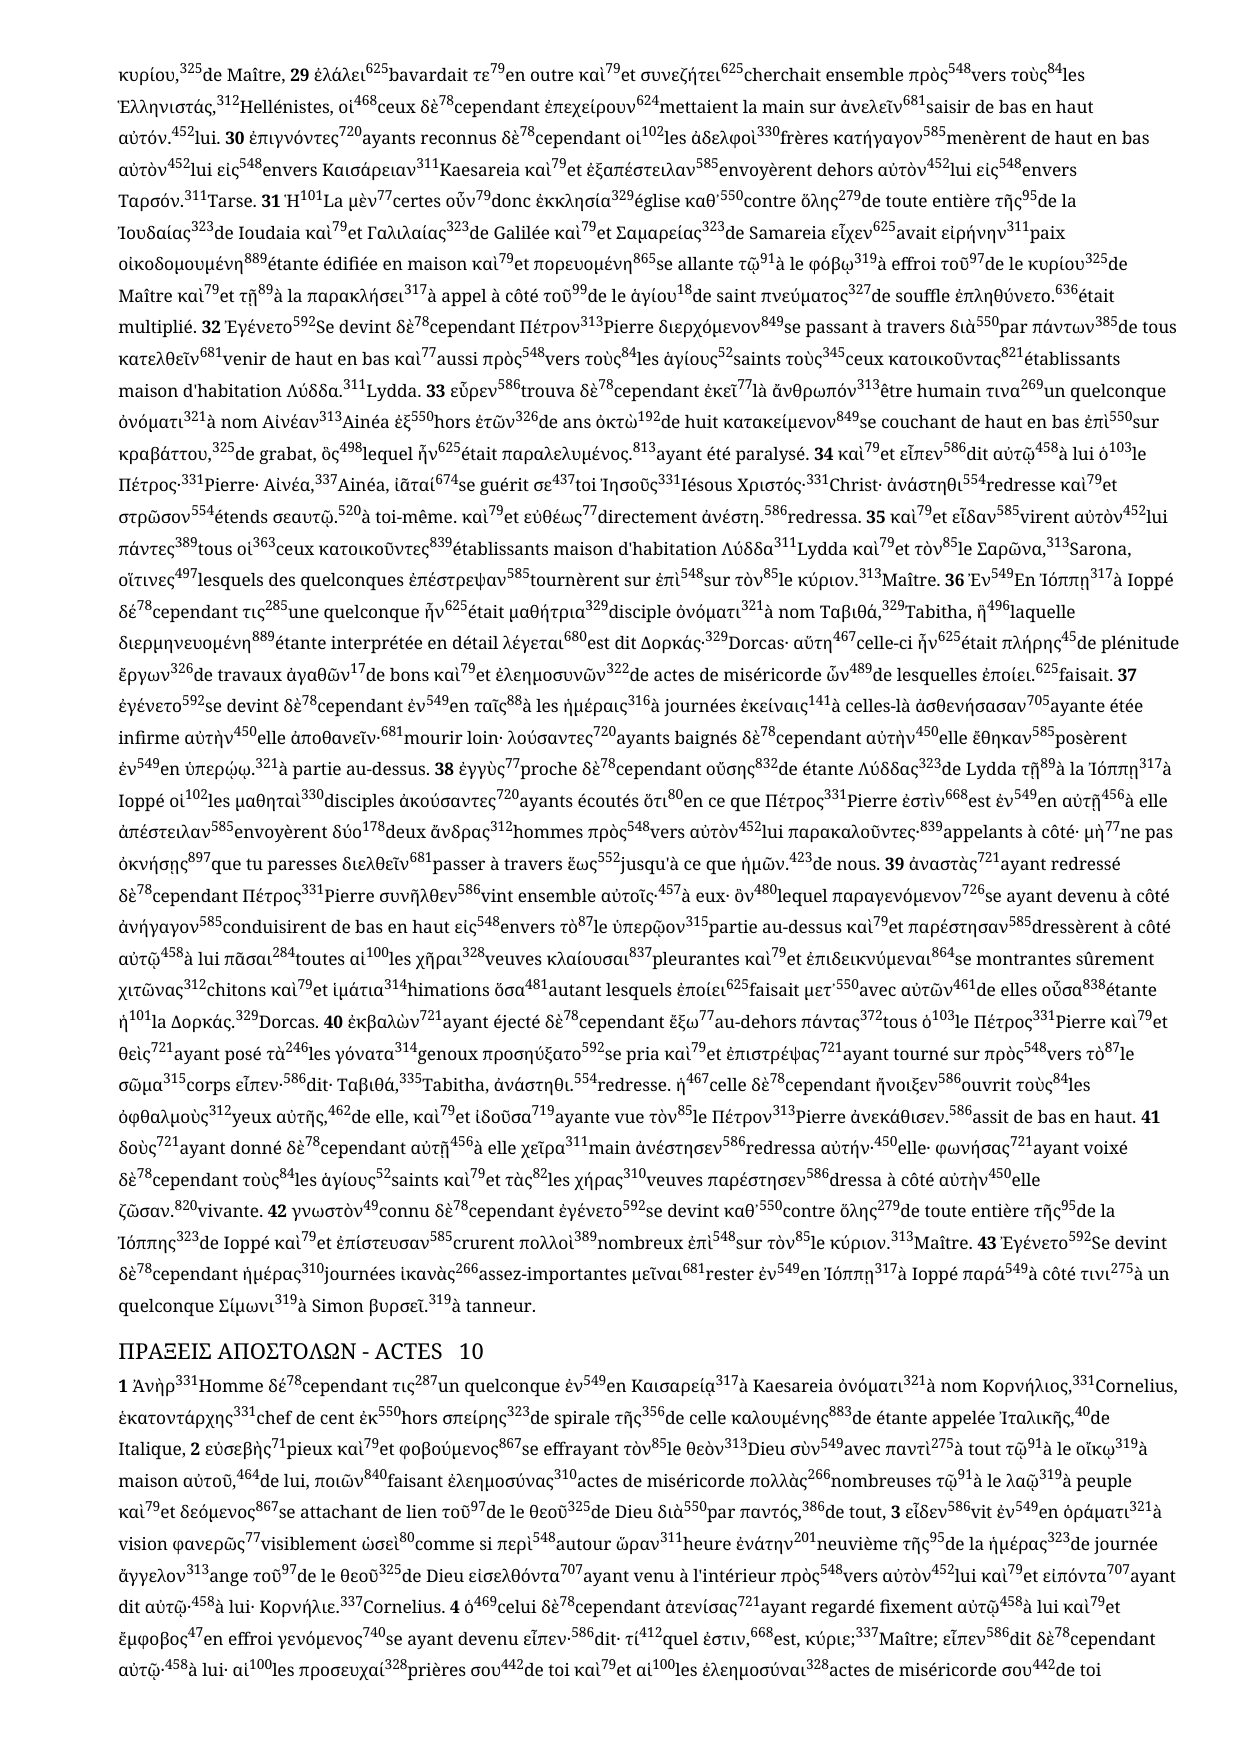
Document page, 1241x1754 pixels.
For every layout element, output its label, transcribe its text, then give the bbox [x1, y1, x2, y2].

text 1 Ἀνὴρ331Homme δέ78cependant τις287un quelconque ἐν549en Καισαρείᾳ317à Kaesareia ὀνόματι321à nom Κορνήλιος,331Cornelius, ἑκατοντάρχης331chef de cent ἐκ550hors σπείρης323de spirale τῆς356de celle καλουμένης883de étante appelée Ἰταλικῆς,40de Italique, 2 εὐσεβὴς71pieux καὶ79et φοβούμενος867se effrayant τὸν85le θεὸν313Dieu σὺν549avec παντὶ275à tout τῷ91à le οἴκῳ319à maison αὐτοῦ,464de lui, ποιῶν840faisant ἐλεημοσύνας310actes de miséricorde πολλὰς266nombreuses τῷ91à le λαῷ319à peuple καὶ79et δεόμενος867se attachant de lien τοῦ97de le θεοῦ325de Dieu διὰ550par παντός,386de tout, 3 εἶδεν586vit ἐν549en ὁράματι321à vision φανερῶς77visiblement ὡσεὶ80comme si περὶ548autour ὥραν311heure ἐνάτην201neuvième τῆς95de la ἡμέρας323de journée ἄγγελον313ange τοῦ97de le θεοῦ325de Dieu εἰσελθόντα707ayant venu à l'intérieur πρὸς548vers αὐτὸν452lui καὶ79et εἰπόντα707ayant dit αὐτῷ·458à lui· Κορνήλιε.337Cornelius. 4 ὁ469celui δὲ78cependant ἀτενίσας721ayant regardé fixement αὐτῷ458à lui καὶ79et ἔμφοβος47en effroi γενόμενος740se ayant devenu εἶπεν·586dit· τί412quel ἐστιν,668est, κύριε;337Maître; εἶπεν586dit δὲ78cependant αὐτῷ·458à lui· αἱ100les προσευχαί328prières σου442de toi καὶ79et αἱ100les ἐλεημοσύναι328actes de miséricorde σου442de toi ἀνέβησαν585montèrent εἰς548envers μνημόσυνον315objet de mémoration ἔμπροσθεν552en devers τοῦ97de le θεοῦ.325de Dieu. 5 καὶ79et νῦν77maintenant πέμψον554mande ἄνδρας312hommes εἰς548envers Ἰόππην311Ioppé καὶ79et μετάπεμψαι558te mande au-delà Σίμωνά313Simon τινα269un quelconque ὃς498lequel ἐπικαλεῖται680est surnommé Πέτρος·331Pierre· 6 οὗτος364celui-ci ξενίζεται680est traité en étranger παρά549à côté τινι275à un quelconque Σίμωνι319à Simon βυρσεῖ,319à tanneur, ᾧ486à lequel ἐστιν668est οἰκία329maison d'habitation παρὰ548à côté θάλασσαν.311mer. 7 ὡς80comme δὲ78cependant ἀπῆλθεν586éloigna ὁ103le ἄγγελος331ange ὁ364celui λαλῶν840bavardant αὐτῷ,458à lui, φωνήσας721ayant voixé δύο52deux τῶν96de les οἰκετῶν324de habitants de maison καὶ79et στρατιώτην313soldat εὐσεβῆ4pieux τῶν357de ceux προσκαρτερούντων833de endurants auprès αὐτῷ458à lui 8 καὶ79et ἐξηγησάμενος740se ayant raconté ἅπαντα374en totalités αὐτοῖς457à eux ἀπέστειλεν586envoya αὐτοὺς451eux εἰς548envers τὴν83la Ἰόππην.311Ioppé. 9 Τῇ350à Celle δὲ78cependant ἐπαύριον,77lendemain, ὁδοιπορούντων833de allants en chemin ἐκείνων357de ceux-là καὶ79et τῇ89à la πόλει317à cité ἐγγιζόντων,833de approchants, ἀνέβη586monta Πέτρος331Pierre ἐπὶ548sur τὸ87le δῶμα315dôme προσεύξασθαι682se prier περὶ548autour ὥραν311heure ἕκτην.201sixième. 10 ἐγένετο592se devint δὲ78cependant πρόσπεινος47affamé auprès καὶ79et ἤθελεν625voulait γεύσασθαι.682se goûter. παρασκευαζόντων833de équipants à côté δὲ78cependant αὐτῶν463de eux ἐγένετο592se devint ἐπ᾽548sur αὐτὸν452lui ἔκστασις329extase 11 καὶ79et θεωρεῖ668observe τὸν85le οὐρανὸν313ciel ἀνεῳγμένον796ayant été ouvert καὶ79et καταβαῖνον824descendant σκεῦός315ustensile τι271un quelconque ὡς80comme ὀθόνην311toile de fin lin μεγάλην2grande τέσσαρσιν182à quatre ἀρχαῖς316à origines καθιέμενον877étant fait descendre ἐπὶ550sur τῆς95de la γῆς,323de terre, 12 ἐν549en ᾧ488à lequel ὑπῆρχεν625subsistait πάντα288tous τὰ104les τετράποδα72quadrupèdes καὶ79et ἑρπετὰ332reptiles τῆς95de la γῆς323de terre καὶ79et πετεινὰ332volatiles τοῦ97de le οὐρανοῦ.325de ciel. 13 καὶ79et ἐγένετο592se devint φωνὴ329voix πρὸς548vers αὐτόν·452lui· ἀναστάς,721ayant redressé, Πέτρε,337Pierre, θῦσον554sacrifie καὶ79et φάγε.554mange. 14 ὁ103le δὲ78cependant Πέτρος331Pierre εἶπεν·586dit· μηδαμῶς,77certainement non, κύριε,337Maître, ὅτι80en ce que οὐδέποτε77pas cependant à un moment ἔφαγον582je mangeai πᾶν271tout κοινὸν55commun καὶ79et ἀκάθαρτον.55impur. 15 καὶ79et φωνὴ329voix πάλιν77de nouveau ἐκ550hors δευτέρου67de deuxième πρὸς548vers αὐτόν·452lui· ἃ481lesquels ὁ103le θεὸς331Dieu ἐκαθάρισεν,586purifia, σὺ448toi μὴ77ne pas κοίνου.570rends commun. 16 τοῦτο366ce-ci δὲ78cependant ἐγένετο592se devint ἐπὶ547sur τρὶς77trois fois καὶ79et εὐθὺς77directement ἀνελήμφθη600fut pris de bas en haut τὸ105le σκεῦος333ustensile εἰς548envers τὸν85le οὐρανόν.313ciel. 17 Ὡς80Comme δὲ78cependant ἐν549en ἑαυτῷ533à lui-même διηπόρει625hésitait complètement ὁ103le Πέτρος331Pierre τί412quel ἂν340le cas échéant εἴη700que soit τὸ105le ὅραμα333vision ὃ482lequel εἶδεν,586vit, ἰδοὺ306voici οἱ102les ἄνδρες330hommes οἱ363ceux ἀπεσταλμένοι812ayants étés envoyés ὑπὸ550sous τοῦ97de le Κορνηλίου325de Cornelius διερωτήσαντες720ayants interrogés à travers τὴν83la οἰκίαν311maison d'habitation τοῦ97de le Σίμωνος325de Simon ἐπέστησαν585présentèrent ἐπὶ548sur τὸν85le πυλῶνα,313portail, 18 καὶ79et φωνήσαντες720ayants voixés ἐπυνθάνοντο630se enquéraient εἰ80si Σίμων331Simon ὁ498celui ἐπικαλούμενος891étant surnommé Πέτρος331Pierre ἐνθάδε77ici-même ξενίζεται.680est traité en étranger. 19 Τοῦ97de Le δὲ78cependant Πέτρου325de Pierre διενθυμουμένου861de se réfléchissant deux fois περὶ550autour τοῦ99de le ὁράματος327de vision εἶπεν586dit [αὐτῷ]458[à lui] τὸ105le πνεῦμα·333souffle· ἰδοὺ306voici ἄνδρες330hommes τρεῖς196trois ζητοῦσιν667cherchent σε,437toi, 20 ἀλλ᾽79mais ἀναστὰς721ayant redressé κατάβηθι554descends καὶ79et πορεύου574te va σὺν549avec αὐτοῖς457à eux μηδὲν375ne pas un διακρινόμενος867se jugeant à travers ὅτι80en ce que ἐγὼ431moi ἀπέσταλκα638j'ai envoyé αὐτούς.451eux. 21 καταβὰς721ayant descendu δὲ78cependant Πέτρος331Pierre πρὸς548vers τοὺς84les ἄνδρας312hommes εἶπεν·586dit· ἰδοὺ306voici ἐγώ431moi εἰμι664je suis ὃν480lequel ζητεῖτε·665vous cherchez· τίς408quelle ἡ101la αἰτία329cause δι᾽548par le fait de ἣν478laquelle πάρεστε;665vous êtes à côté; 22 οἱ468ceux δὲ78cependant εἶπαν·585dirent· Κορνήλιος331Cornelius ἑκατοντάρχης,331chef de cent, ἀνὴρ331homme δίκαιος22juste καὶ79et φοβούμενος867se effrayant τὸν85le θεόν,313Dieu, μαρτυρούμενός891étant témoigné τε79en outre ὑπὸ550sous ὅλου283de tout entier τοῦ99de le ἔθνους327de ethnie τῶν96de les Ἰουδαίων,64de Ioudaiens, ἐχρηματίσθη600fut négocié du besoin ὑπὸ550sous ἀγγέλου325de ange ἁγίου16de saint μεταπέμψασθαί682se mander au-delà σε437toi εἰς548envers τὸν85le οἶκον313maison αὐτοῦ464de lui καὶ79et ἀκοῦσαι681écouter ῥήματα314oraux παρὰ550à côté σοῦ.442de toi. 23 εἰσκαλεσάμενος740se ayant appelé envers οὖν79donc αὐτοὺς451eux ἐξένισεν.586traita en étranger. Τῇ350à Celle δὲ78cependant ἐπαύριον77lendemain ἀναστὰς721ayant redressé ἐξῆλθεν586sortit σὺν549avec αὐτοῖς457à eux καί79et τινες389des quelconques τῶν96de les ἀδελφῶν324de frères τῶν357de ceux ἀπὸ550au loin Ἰόππης323de Ioppé συνῆλθον585vinrent ensemble αὐτῷ.458à lui. 24 τῇ350à celle δὲ78cependant ἐπαύριον77lendemain εἰσῆλθεν586vint à l'intérieur εἰς548envers τὴν83la Καισάρειαν.311Kaesareia. ὁ103le δὲ78cependant Κορνήλιος331Cornelius ἦν625était προσδοκῶν840attendant αὐτοὺς451eux συγκαλεσάμενος740se ayant appelé ensemble τοὺς84les συγγενεῖς52congénitaux αὐτοῦ464de lui καὶ79et τοὺς84les ἀναγκαίους3nécessaires φίλους.52amis. 25 Ὡς80Comme δὲ78cependant ἐγένετο592se devint τοῦ360de ce εἰσελθεῖν681venir à l'intérieur τὸν85le Πέτρον,313Pierre, συναντήσας721ayant rencontré avec αὐτῷ458à lui ὁ103le Κορνήλιος331Cornelius πεσὼν721ayant tombé ἐπὶ548sur τοὺς244les πόδας312pieds προσεκύνησεν.586prosterna vers. 26 ὁ103le δὲ78cependant Πέτρος331Pierre ἤγειρεν586éveilla αὐτὸν452lui λέγων·840disant· ἀνάστηθι·554redresse· καὶ77aussi ἐγὼ431moi αὐτὸς513moi-même ἄνθρωπός331être humain εἰμι.664je suis. 27 καὶ79et συνομιλῶν840conversant avec αὐτῷ458à lui εἰσῆλθεν586vint à l'intérieur καὶ79et εὑρίσκει668trouve συνεληλυθότας769ayants venus ensemble πολλούς,372nombreux, 28 ἔφη625déclarait τε79en outre πρὸς548vers αὐτούς·451eux· ὑμεῖς447vous ἐπίστασθε671vous vous établissez sûrement ὡς77comme ἀθέμιτόν49illicite ἐστιν668est ἀνδρὶ319à homme Ἰουδαίῳ10à Ioudaien κολλᾶσθαι692être collé ἢ79ou προσέρχεσθαι690se venir vers ἀλλοφύλῳ·59à d'autre tribu· κἀμοὶ420à et moi ὁ103le θεὸς331Dieu ἔδειξεν586montra μηδένα269ne pas un κοινὸν53commun ἢ79ou ἀκάθαρτον53impur λέγειν689dire ἄνθρωπον·313être humain· 29 διὸ79c'est pourquoi καὶ77aussi ἀναντιρρήτως77incontestablement ἦλθον582je vins μεταπεμφθείς.760ayant été mandé au-delà. πυνθάνομαι670je m'enquiers οὖν79donc τίνι165à quel λόγῳ319à discours μετεπέμψασθέ589vous vous mandâtes au-delà με;417moi; 30 καὶ79et ὁ103le Κορνήλιος331Cornelius ἔφη·625déclarait· ἀπὸ550au loin τετάρτης209de quatrième ἡμέρας323de journée μέχρι552jusqu'à ταύτης148de celle-ci τῆς95de la ὥρας323de heure ἤμην627je m'étais τὴν83la ἐνάτην51neuvième προσευχόμενος867se priant ἐν549en τῷ91à le οἴκῳ319à maison μου,424de moi, καὶ79et ἰδοὺ306voici ἀνὴρ331homme ἔστη586dressa ἐνώπιόν552en devant μου424de moi ἐν549en ἐσθῆτι317à habillement λαμπρᾷ8à brillante 31 καὶ79et φησίν·668déclare· Κορνήλιε,337Cornelius, εἰσηκούσθη600fut écouté envers σου442de toi ἡ101la προσευχὴ329prière καὶ79et αἱ100les ἐλεημοσύναι328actes de miséricorde σου442de toi ἐμνήσθησαν599furent fait mémoire ἐνώπιον552en devant τοῦ97de le θεοῦ.325de Dieu. 32 πέμψον554mande οὖν79donc εἰς548envers Ἰόππην311Ioppé καὶ79et μετακάλεσαι558te appelle avec au-delà Σίμωνα313Simon ὃς498lequel ἐπικαλεῖται680est surnommé Πέτρος,331Pierre, οὗτος364celui-ci ξενίζεται680est traité en étranger ἐν549en οἰκίᾳ317à maison d'habitation Σίμωνος325de Simon βυρσέως325de tanneur παρὰ548à côté θάλασσαν.311mer. 33 ἐξαυτῆς77immédiatement οὖν79donc ἔπεμψα582je mandai πρὸς548vers σέ,437toi, σύ448toi τε79en outre καλῶς77bellement ἐποίησας584tu fis παραγενόμενος.740se ayant devenu à côté. νῦν77maintenant οὖν79donc πάντες389tous ἡμεῖς430nous ἐνώπιον552en devant τοῦ97de le θεοῦ325de Dieu πάρεσμεν663nous sommes à côté ἀκοῦσαι681écouter πάντα270tous τὰ347ces προστεταγμένα797ayants étés ordonnancés auprès σοι439à toi ὑπὸ550sous τοῦ97de le κυρίου.325de Maître. 34 Ἀνοίξας721Ayant ouvert δὲ78cependant Πέτρος331Pierre τὸ87le στόμα315bouche εἶπεν·586dit· ἐπ᾽550sur ἀληθείας323de vérité καταλαμβάνομαι670je me prends de haut en bas ὅτι80en ce que οὐκ77non ἔστιν668est προσωπολήμπτης331preneur de face ὁ103le θεός,331Dieu, 35 ἀλλ᾽79mais ἐν549en παντὶ277à tout ἔθνει321à ethnie ὁ364celui φοβούμενος867se effrayant αὐτὸν452lui καὶ79et ἐργαζόμενος867se mettant au travail δικαιοσύνην311justice δεκτὸς47acceptable αὐτῷ458à lui ἐστιν.668est. 36 τὸν85le λόγον313discours [ὃν]480[lequel] ἀπέστειλεν586envoya τοῖς90à les υἱοῖς318à fils Ἰσραὴλ325de Israël εὐαγγελιζόμενος867se évangélisant εἰρήνην311paix διὰ550par Ἰησοῦ325de Iésous Χριστοῦ,325de Christ, οὗτός364celui-ci ἐστιν668est πάντων383de tous κύριος,331Maître, 37 ὑμεῖς447vous οἴδατε639vous avez su τὸ87le γενόμενον728se ayant devenu ῥῆμα315oral καθ᾽550contre ὅλης279de toute entière τῆς95de la Ἰουδαίας,323de Ioudaia, ἀρξάμενος740se ayant originé ἀπὸ550au loin τῆς95de la Γαλιλαίας323de Galilée μετὰ548après τὸ87le βάπτισμα315baptême ὃ482lequel ἐκήρυξεν586annonça Ἰωάννης,331Ioannes, 38 Ἰησοῦν313Iésous τὸν346celui ἀπὸ550au loin Ναζαρέθ,323de Nazareth, ὡς77comme ἔχρισεν586oignit αὐτὸν452lui ὁ103le θεὸς331Dieu πνεύματι321à souffle ἁγίῳ12à saint καὶ79et δυνάμει,317à puissance, ὃς498lequel διῆλθεν586passa à travers εὐεργετῶν840travaillant au bien καὶ79et ἰώμενος867se guérissant πάντας372tous τοὺς345ceux καταδυναστευομένους874étants régnés en dynastes de haut en bas ὑπὸ550sous τοῦ97de le διαβόλου,65de diable, ὅτι80en ce que ὁ103le θεὸς331Dieu ἦν625était μετ᾽550avec αὐτοῦ.464de lui. 39 καὶ79et ἡμεῖς430nous μάρτυρες330témoins πάντων385de tous ὧν493de lesquels ἐποίησεν586fit ἔν549en τε79en outre τῇ89à la χώρᾳ317à région τῶν96de les Ἰουδαίων64de Ioudaiens καὶ79et [ἐν]549[en] Ἰερουσαλήμ.317à Ierousalem. ὃν480lequel καὶ77aussi ἀνεῖλαν585saisirent de bas en haut κρεμάσαντες720ayants suspendus ἐπὶ550sur ξύλου,327de bois, 40 τοῦτον346celui-ci ὁ103le θεὸς331Dieu ἤγειρεν586éveilla [ἐν]549[en] τῇ89à la τρίτῃ206à troisième ἡμέρᾳ317à journée καὶ79et ἔδωκεν586donna αὐτὸν452lui ἐμφανῆ32visible dedans γενέσθαι,682se devenir, 41 οὐ77non παντὶ275à tout τῷ91à le λαῷ,319à peuple, ἀλλὰ79mais μάρτυσιν318à témoins τοῖς351à ceux προκεχειροτονημένοις800à ayants étés désignés de main d'avance ὑπὸ550sous τοῦ97de le θεοῦ,325de Dieu, ἡμῖν,419à nous, οἵτινες497lesquels des quelconques συνεφάγομεν581nous mangeâmes avec καὶ79et συνεπίομεν581nous bûmes avec αὐτῷ458à lui μετὰ548après τὸ348ce ἀναστῆναι681redresser αὐτὸν452lui ἐκ550hors νεκρῶν·64de morts· 42 καὶ79et παρήγγειλεν586annonça à côté ἡμῖν419à nous κηρύξαι681annoncer τῷ91à le λαῷ319à peuple καὶ79et διαμαρτύρασθαι682se passer témoignage ὅτι80en ce que οὗτός364celui-ci ἐστιν668est ὁ364celui ὡρισμένος813ayant été limité ὑπὸ550sous τοῦ97de le θεοῦ325de Dieu κριτὴς331juge ζώντων833de vivants καὶ79et νεκρῶν.64de morts. 43 τούτῳ352à celui-ci πάντες286tous οἱ102les προφῆται330prophètes μαρτυροῦσιν667témoignent ἄφεσιν311abandon ἁμαρτιῶν322de fautes λαβεῖν681prendre διὰ550par τοῦ99de le ὀνόματος327de nom αὐτοῦ464de lui πάντα373tout τὸν346celui πιστεύοντα822croyant εἰς548envers αὐτόν.452lui. 44 Ἔτι77Encore λαλοῦντος834de bavardant τοῦ97de le Πέτρου325de Pierre τὰ86les ῥήματα314oraux ταῦτα139ces-ci ἐπέπεσεν586tomba dessus τὸ105le πνεῦμα333souffle τὸ105le ἅγιον24saint ἐπὶ548sur πάντας372tous τοὺς345ceux ἀκούοντας821écoutants τὸν85le λόγον.313discours. 45 καὶ79et ἐξέστησαν585extasièrent οἱ102les ἐκ550hors περιτομῆς323de circoncision πιστοὶ70croyables ὅσοι497autant lesquels συνῆλθαν585vinrent ensemble τῷ91à le Πέτρῳ,319à Pierre, ὅτι80en ce que καὶ77aussi ἐπὶ548sur τὰ86les ἔθνη314ethnies ἡ101la δωρεὰ329gratification τοῦ99de le ἁγίου18de saint πνεύματος327de souffle ἐκκέχυται·654a été déversé· 46 ἤκουον624écoutaient γὰρ79car αὐτῶν463de eux λαλούντων833de bavardants γλώσσαις316à langues καὶ79et μεγαλυνόντων833de magnifiants τὸν85le θεόν.313Dieu. τότε77alors ἀπεκρίθη600fut répondu Πέτρος·331Pierre· 47 μήτι340ne serait-ce que τὸ87le ὕδωρ315eau δύναται674se peut κωλῦσαί681empêcher τις390un quelconque τοῦ360de ce μὴ77ne pas βαπτισθῆναι683être baptisé τούτους,345ceux-ci, οἵτινες497lesquels des quelconques τὸ87le πνεῦμα315souffle τὸ87le ἅγιον6saint ἔλαβον585prirent ὡς80comme καὶ77aussi ἡμεῖς;430nous; 48 προσέταξεν586ordonnança auprès δὲ78cependant αὐτοὺς451eux ἐν549en τῷ93à le ὀνόματι321à nom Ἰησοῦ325de Iésous Χριστοῦ325de Christ βαπτισθῆναι.683être baptisé. τότε77alors ἠρώτησαν585interrogèrent αὐτὸν452lui ἐπιμεῖναι681rester sur ἡμέρας310journées τινάς.266des quelconques. [118, 1370, 1181, 1682]
text ΠΡΑΞΕΙΣ ΑΠΟΣΤΟΛΩΝ - ACTES 10 [118, 1336, 1181, 1366]
text 1 Ὁ103Le δὲ78cependant Σαῦλος331Saul ἔτι77encore ἐμπνέων840inspirant souffle ἀπειλῆς323de menace καὶ79et φόνου325de meurtre εἰς548envers τοὺς84les μαθητὰς312disciples τοῦ97de le κυρίου,325de Maître, προσελθὼν721ayant venu vers τῷ91à le ἀρχιερεῖ319à chef sacrificateur 2 ᾐτήσατο592se demanda παρ᾽550à côté αὐτοῦ464de lui ἐπιστολὰς310épîtres εἰς548envers Δαμασκὸν311Damas πρὸς548vers τὰς82les συναγωγάς,310synagogues, ὅπως80de telle manière que ἐάν80si le cas échéant τινας372des quelconques εὕρῃ899que trouve τῆς95de la ὁδοῦ323de chemin ὄντας,821étants, ἄνδρας312hommes τε79en outre καὶ79et γυναῖκας,310femmes, δεδεμένους795ayants étés attachés de lien ἀγάγῃ899que conduise εἰς548envers Ἰερουσαλήμ.311Ierousalem. 3 Ἐν549En δὲ78cependant τῷ354à ce πορεύεσθαι690se aller ἐγένετο592se devint αὐτὸν452lui ἐγγίζειν689approcher τῇ89à la Δαμασκῷ,317à Damas, ἐξαίφνης77soudainement τε79en outre αὐτὸν452lui περιήστραψεν586éclaira autour φῶς333lumière ἐκ550hors τοῦ97de le οὐρανοῦ325de ciel 4 καὶ79et πεσὼν721ayant tombé ἐπὶ548sur τὴν83la γῆν311terre ἤκουσεν586écouta φωνὴν311voix λέγουσαν820disante αὐτῷ·458à lui· Σαοὺλ337Saoul Σαούλ,337Saoul, τί399quel με417moi διώκεις;666tu poursuis; 5 εἶπεν586dit δέ·78cependant· τίς410quel εἶ,666tu es, κύριε;337Maître; ὁ469celui δέ·78cependant· ἐγώ431moi εἰμι664je suis Ἰησοῦς331Iésous ὃν480lequel σὺ448toi διώκεις·666tu poursuis· 6 ἀλλ᾽79mais ἀνάστηθι554redresse καὶ79et εἴσελθε554viens à l'intérieur εἰς548envers τὴν83la πόλιν311cité καὶ79et λαληθήσεταί619sera bavardé σοι439à toi ὅ482lequel τί375un quelconque σε437toi δεῖ668attache de lien ποιεῖν.689faire. 7 οἱ102les δὲ78cependant ἄνδρες330hommes οἱ497ceux συνοδεύοντες839cheminants avec αὐτῷ458à lui εἱστήκεισαν658avaient dressé ἐνεοί,70muets, ἀκούοντες839écoutants μὲν79certes τῆς95de la φωνῆς323de voix μηδένα373ne pas un δὲ78cependant θεωροῦντες.839observants. 8 ἠγέρθη600fut éveillé δὲ78cependant Σαῦλος331Saul ἀπὸ550au loin τῆς95de la γῆς,323de terre, ἀνεῳγμένων806de ayants étés ouverts δὲ78cependant τῶν96de les ὀφθαλμῶν324de yeux αὐτοῦ464de lui οὐδὲν375aucun ἔβλεπεν·625regardait· χειραγωγοῦντες839menants en main δὲ78cependant αὐτὸν452lui εἰσήγαγον585conduisirent à l'intérieur εἰς548envers Δαμασκόν.311Damas. 9 καὶ79et ἦν625était ἡμέρας310journées τρεῖς176trois μὴ77ne pas βλέπων840regardant καὶ79et οὐκ77non ἔφαγεν586mangea οὐδὲ79non cependant ἔπιεν.586but. 10 Ἦν625Était δέ78cependant τις287un quelconque μαθητὴς331disciple ἐν549en Δαμασκῷ317à Damas ὀνόματι321à nom Ἁνανίας,331Ananias, καὶ79et εἶπεν586dit πρὸς548vers αὐτὸν452lui ἐν549en ὁράματι321à vision ὁ103le κύριος·331Maître· Ἁνανία.337Ananias. ὁ469celui δὲ78cependant εἶπεν·586dit· ἰδοὺ306voici ἐγώ,431moi, κύριε.337Maître. 11 ὁ103le δὲ78cependant κύριος331Maître πρὸς548vers αὐτόν·452lui· ἀναστὰς721ayant redressé πορεύθητι563sois allé ἐπὶ548sur τὴν83la ῥύμην311rue τὴν344celle καλουμένην873étante appelée Εὐθεῖαν30Directe καὶ79et ζήτησον554cherche ἐν549en οἰκίᾳ317à maison d'habitation Ἰούδα325de Iouda Σαῦλον313Saul ὀνόματι321à nom Ταρσέα·313De Tarse· ἰδοὺ306voici γὰρ79car προσεύχεται674se prie 12 καὶ79et εἶδεν586vit ἄνδρα313homme [ἐν549[en ὁράματι]321à vision] Ἁνανίαν313Ananias ὀνόματι321à nom εἰσελθόντα707ayant venu à l'intérieur καὶ79et ἐπιθέντα707ayant surposé αὐτῷ458à lui [τὰς]242[les] χεῖρας310mains ὅπως80de telle manière que ἀναβλέψῃ.899que regarde de bas en haut. 13 ἀπεκρίθη600fut répondu δὲ78cependant Ἁνανίας·331Ananias· κύριε,337Maître, ἤκουσα582j'écoutai ἀπὸ550au loin πολλῶν383de nombreux περὶ550autour τοῦ97de le ἀνδρὸς325de homme τούτου150de celui-ci ὅσα296autant lesquels κακὰ54malicieux τοῖς90à les ἁγίοις58à saints σου442de toi ἐποίησεν586fit ἐν549en Ἰερουσαλήμ·317à Ierousalem· 14 καὶ79et ὧδε77ici ἔχει668a ἐξουσίαν311autorité παρὰ550à côté τῶν96de les ἀρχιερέων324de chefs sacrificateurs δῆσαι681attacher de lien πάντας372tous τοὺς345ceux ἐπικαλουμένους848se surnommants τὸ87le ὄνομά315nom σου.442de toi. 15 εἶπεν586dit δὲ78cependant πρὸς548vers αὐτὸν452lui ὁ103le κύριος·331Maître· πορεύου,574te va, ὅτι80en ce que σκεῦος333ustensile ἐκλογῆς323de élection ἐστίν668est μοι420à moi οὗτος364celui-ci τοῦ360de ce βαστάσαι681mettre en charge τὸ87le ὄνομά315nom μου424de moi ἐνώπιον552en devant ἐθνῶν326de ethnies τε79en outre καὶ77aussi βασιλέων324de rois υἱῶν324de fils τε79en outre Ἰσραήλ·325de Israël· 16 ἐγὼ431moi γὰρ79car ὑποδείξω602je montrerai en dessous αὐτῷ458à lui ὅσα481autant lesquels δεῖ668attache de lien αὐτὸν452lui ὑπὲρ550au-dessus τοῦ99de le ὀνόματός327de nom μου424de moi παθεῖν.681souffrir. 17 Ἀπῆλθεν586Éloigna δὲ78cependant Ἁνανίας331Ananias καὶ79et εἰσῆλθεν586vint à l'intérieur εἰς548envers τὴν83la οἰκίαν311maison d'habitation καὶ79et ἐπιθεὶς721ayant surposé ἐπ᾽548sur αὐτὸν452lui τὰς242les χεῖρας310mains εἶπεν·586dit· Σαοὺλ337Saoul ἀδελφέ,337frère, ὁ103le κύριος331Maître ἀπέσταλκέν642a envoyé με,417moi, Ἰησοῦς331Iésous ὁ364celui ὀφθείς760ayant été vu σοι439à toi ἐν549en τῇ89à la ὁδῷ317à chemin ᾗ484à laquelle ἤρχου,629tu te venais, ὅπως80de telle manière que ἀναβλέψῃς897que tu regardes de bas en haut καὶ79et πλησθῇς909que tu sois rempli πνεύματος327de souffle ἁγίου.18de saint. 18 καὶ79et εὐθέως77directement ἀπέπεσαν585tombèrent loin αὐτοῦ464de lui ἀπὸ550au loin τῶν96de les ὀφθαλμῶν324de yeux ὡς80comme λεπίδες,328écailles, ἀνέβλεψέν586regarda de bas en haut τε79en outre καὶ79et ἀναστὰς721ayant redressé ἐβαπτίσθη600fut baptisé 19 καὶ79et λαβὼν721ayant pris τροφὴν311nourriture ἐνισχύθη.600fut fortifié intérieurement. Ἐγένετο592Se devint δὲ78cependant μετὰ550avec τῶν96de les ἐν549en Δαμασκῷ317à Damas μαθητῶν324de disciples ἡμέρας310journées τινὰς266des quelconques 20 καὶ79et εὐθέως77directement ἐν549en ταῖς88à les συναγωγαῖς316à synagogues ἐκήρυσσεν625annonçait τὸν85le Ἰησοῦν313Iésous ὅτι80en ce que οὗτός364celui-ci ἐστιν668est ὁ103le υἱὸς331fils τοῦ97de le θεοῦ.325de Dieu. 21 ἐξίσταντο630se extasiaient δὲ78cependant πάντες389tous οἱ363ceux ἀκούοντες839écoutants καὶ79et ἔλεγον·624disaient· οὐχ340non οὗτός364celui-ci ἐστιν668est ὁ364celui πορθήσας721ayant ravagé εἰς548envers Ἰερουσαλὴμ311Ierousalem τοὺς345ceux ἐπικαλουμένους848se surnommants τὸ87le ὄνομα315nom τοῦτο,140ce-ci, καὶ79et ὧδε77ici εἰς548envers τοῦτο348ce-ci ἐληλύθει659avait venu ἵνα80afin que δεδεμένους795ayants étés attachés de lien αὐτοὺς451eux ἀγάγῃ899que conduise ἐπὶ548sur τοὺς84les ἀρχιερεῖς;312chefs sacrificateurs; 22 Σαῦλος331Saul δὲ78cependant μᾶλλον77davantage ἐνεδυναμοῦτο636était fortifié dans καὶ79et συνέχυννεν625versait ensemble dans la confusion [τοὺς]84[les] Ἰουδαίους52Ioudaiens τοὺς345ceux κατοικοῦντας821établissants maison d'habitation ἐν549en Δαμασκῷ317à Damas συμβιβάζων840conciliant ὅτι80en ce que οὗτός364celui-ci ἐστιν668est ὁ103le χριστός.331Christ. 23 Ὡς80Comme δὲ78cependant ἐπληροῦντο635étaient fait plénitude ἡμέραι328journées ἱκαναί,19assez-importantes, συνεβουλεύσαντο591se délibérèrent ensemble οἱ102les Ἰουδαῖοι70Ioudaiens ἀνελεῖν681saisir de bas en haut αὐτόν·452lui· 24 ἐγνώσθη600fut connu δὲ78cependant τῷ91à le Σαύλῳ319à Saul ἡ101la ἐπιβουλὴ329complot αὐτῶν.463de eux. παρετηροῦντο630se épiaient δὲ78cependant καὶ77aussi τὰς82les πύλας310porches ἡμέρας323de journée τε79en outre καὶ79et νυκτὸς323de nuit ὅπως80de telle manière que αὐτὸν452lui ἀνέλωσιν·898que saisissent de bas en haut· 25 λαβόντες720ayants pris δὲ78cependant οἱ102les μαθηταὶ330disciples αὐτοῦ464de lui νυκτὸς323de nuit διὰ550par τοῦ99de le τείχους327de muraille καθῆκαν585firent descendre αὐτὸν452lui χαλάσαντες720ayants lâchés ἐν549en σπυρίδι.317à corbeille. 26 Παραγενόμενος740Se ayant devenu à côté δὲ78cependant εἰς548envers Ἰερουσαλὴμ311Ierousalem ἐπείραζεν625mettait en tentation κολλᾶσθαι692être collé τοῖς90à les μαθηταῖς,318à disciples, καὶ79et πάντες389tous ἐφοβοῦντο630se effrayaient αὐτὸν452lui μὴ77ne pas πιστεύοντες839croyants ὅτι80en ce que ἐστὶν668est μαθητής.331disciple. 27 Βαρναβᾶς331Bar-Nabas δὲ78cependant ἐπιλαβόμενος740se ayant emparé αὐτὸν452lui ἤγαγεν586conduisit πρὸς548vers τοὺς84les ἀποστόλους312envoyés καὶ79et διηγήσατο592se raconta complètement αὐτοῖς457à eux πῶς77comment? ἐν549en τῇ89à la ὁδῷ317à chemin εἶδεν586vit τὸν85le κύριον313Maître καὶ79et ὅτι80en ce que ἐλάλησεν586bavarda αὐτῷ458à lui καὶ79et πῶς77comment? ἐν549en Δαμασκῷ317à Damas ἐπαρρησιάσατο592se oralisa franchement ἐν549en τῷ93à le ὀνόματι321à nom τοῦ97de le Ἰησοῦ.325de Iésous. 28 καὶ79et ἦν625était μετ᾽550avec αὐτῶν463de eux εἰσπορευόμενος867se allant à l'intérieur καὶ79et ἐκπορευόμενος867se allant au dehors εἰς548envers Ἰερουσαλήμ,311Ierousalem, παρρησιαζόμενος867se oralisant franchement ἐν549en τῷ93à le ὀνόματι321à nom τοῦ97de le κυρίου,325de Maître, 29 ἐλάλει625bavardait τε79en outre καὶ79et συνεζήτει625cherchait ensemble πρὸς548vers τοὺς84les Ἑλληνιστάς,312Hellénistes, οἱ468ceux δὲ78cependant ἐπεχείρουν624mettaient la main sur ἀνελεῖν681saisir de bas en haut αὐτόν.452lui. 30 ἐπιγνόντες720ayants reconnus δὲ78cependant οἱ102les ἀδελφοὶ330frères κατήγαγον585menèrent de haut en bas αὐτὸν452lui εἰς548envers Καισάρειαν311Kaesareia καὶ79et ἐξαπέστειλαν585envoyèrent dehors αὐτὸν452lui εἰς548envers Ταρσόν.311Tarse. 31 Ἡ101La μὲν77certes οὖν79donc ἐκκλησία329église καθ᾽550contre ὅλης279de toute entière τῆς95de la Ἰουδαίας323de Ioudaia καὶ79et Γαλιλαίας323de Galilée καὶ79et Σαμαρείας323de Samareia εἶχεν625avait εἰρήνην311paix οἰκοδομουμένη889étante édifiée en maison καὶ79et πορευομένη865se allante τῷ91à le φόβῳ319à effroi τοῦ97de le κυρίου325de Maître καὶ79et τῇ89à la παρακλήσει317à appel à côté τοῦ99de le ἁγίου18de saint πνεύματος327de souffle ἐπληθύνετο.636était multiplié. 32 Ἐγένετο592Se devint δὲ78cependant Πέτρον313Pierre διερχόμενον849se passant à travers διὰ550par πάντων385de tous κατελθεῖν681venir de haut en bas καὶ77aussi πρὸς548vers τοὺς84les ἁγίους52saints τοὺς345ceux κατοικοῦντας821établissants maison d'habitation Λύδδα.311Lydda. 33 εὗρεν586trouva δὲ78cependant ἐκεῖ77là ἄνθρωπόν313être humain τινα269un quelconque ὀνόματι321à nom Αἰνέαν313Ainéa ἐξ550hors ἐτῶν326de ans ὀκτὼ192de huit κατακείμενον849se couchant de haut en bas ἐπὶ550sur κραβάττου,325de grabat, ὃς498lequel ἦν625était παραλελυμένος.813ayant été paralysé. 34 καὶ79et εἶπεν586dit αὐτῷ458à lui ὁ103le Πέτρος·331Pierre· Αἰνέα,337Ainéa, ἰᾶταί674se guérit σε437toi Ἰησοῦς331Iésous Χριστός·331Christ· ἀνάστηθι554redresse καὶ79et στρῶσον554étends σεαυτῷ.520à toi-même. καὶ79et εὐθέως77directement ἀνέστη.586redressa. 35 καὶ79et εἶδαν585virent αὐτὸν452lui πάντες389tous οἱ363ceux κατοικοῦντες839établissants maison d'habitation Λύδδα311Lydda καὶ79et τὸν85le Σαρῶνα,313Sarona, οἵτινες497lesquels des quelconques ἐπέστρεψαν585tournèrent sur ἐπὶ548sur τὸν85le κύριον.313Maître. 36 Ἐν549En Ἰόππῃ317à Ioppé δέ78cependant τις285une quelconque ἦν625était μαθήτρια329disciple ὀνόματι321à nom Ταβιθά,329Tabitha, ἣ496laquelle διερμηνευομένη889étante interprétée en détail λέγεται680est dit Δορκάς·329Dorcas· αὕτη467celle-ci ἦν625était πλήρης45de plénitude ἔργων326de travaux ἀγαθῶν17de bons καὶ79et ἐλεημοσυνῶν322de actes de miséricorde ὧν489de lesquelles ἐποίει.625faisait. 37 ἐγένετο592se devint δὲ78cependant ἐν549en ταῖς88à les ἡμέραις316à journées ἐκείναις141à celles-là ἀσθενήσασαν705ayante étée infirme αὐτὴν450elle ἀποθανεῖν·681mourir loin· λούσαντες720ayants baignés δὲ78cependant αὐτὴν450elle ἔθηκαν585posèrent ἐν549en ὑπερῴῳ.321à partie au-dessus. 38 ἐγγὺς77proche δὲ78cependant οὔσης832de étante Λύδδας323de Lydda τῇ89à la Ἰόππῃ317à Ioppé οἱ102les μαθηταὶ330disciples ἀκούσαντες720ayants écoutés ὅτι80en ce que Πέτρος331Pierre ἐστὶν668est ἐν549en αὐτῇ456à elle ἀπέστειλαν585envoyèrent δύο178deux ἄνδρας312hommes πρὸς548vers αὐτὸν452lui παρακαλοῦντες·839appelants à côté· μὴ77ne pas ὀκνήσῃς897que tu paresses διελθεῖν681passer à travers ἕως552jusqu'à ce que ἡμῶν.423de nous. 39 ἀναστὰς721ayant redressé δὲ78cependant Πέτρος331Pierre συνῆλθεν586vint ensemble αὐτοῖς·457à eux· ὃν480lequel παραγενόμενον726se ayant devenu à côté ἀνήγαγον585conduisirent de bas en haut εἰς548envers τὸ87le ὑπερῷον315partie au-dessus καὶ79et παρέστησαν585dressèrent à côté αὐτῷ458à lui πᾶσαι284toutes αἱ100les χῆραι328veuves κλαίουσαι837pleurantes καὶ79et ἐπιδεικνύμεναι864se montrantes sûrement χιτῶνας312chitons καὶ79et ἱμάτια314himations ὅσα481autant lesquels ἐποίει625faisait μετ᾽550avec αὐτῶν461de elles οὖσα838étante ἡ101la Δορκάς.329Dorcas. 40 ἐκβαλὼν721ayant éjecté δὲ78cependant ἔξω77au-dehors πάντας372tous ὁ103le Πέτρος331Pierre καὶ79et θεὶς721ayant posé τὰ246les γόνατα314genoux προσηύξατο592se pria καὶ79et ἐπιστρέψας721ayant tourné sur πρὸς548vers τὸ87le σῶμα315corps εἶπεν·586dit· Ταβιθά,335Tabitha, ἀνάστηθι.554redresse. ἡ467celle δὲ78cependant ἤνοιξεν586ouvrit τοὺς84les ὀφθαλμοὺς312yeux αὐτῆς,462de elle, καὶ79et ἰδοῦσα719ayante vue τὸν85le Πέτρον313Pierre ἀνεκάθισεν.586assit de bas en haut. 41 δοὺς721ayant donné δὲ78cependant αὐτῇ456à elle χεῖρα311main ἀνέστησεν586redressa αὐτήν·450elle· φωνήσας721ayant voixé δὲ78cependant τοὺς84les ἁγίους52saints καὶ79et τὰς82les χήρας310veuves παρέστησεν586dressa à côté αὐτὴν450elle ζῶσαν.820vivante. 42 γνωστὸν49connu δὲ78cependant ἐγένετο592se devint καθ᾽550contre ὅλης279de toute entière τῆς95de la Ἰόππης323de Ioppé καὶ79et ἐπίστευσαν585crurent πολλοὶ389nombreux ἐπὶ548sur τὸν85le κύριον.313Maître. 43 Ἐγένετο592Se devint δὲ78cependant ἡμέρας310journées ἱκανὰς266assez-importantes μεῖναι681rester ἐν549en Ἰόππῃ317à Ioppé παρά549à côté τινι275à un quelconque Σίμωνι319à Simon βυρσεῖ.319à tanneur. [118, 59, 1181, 1317]
